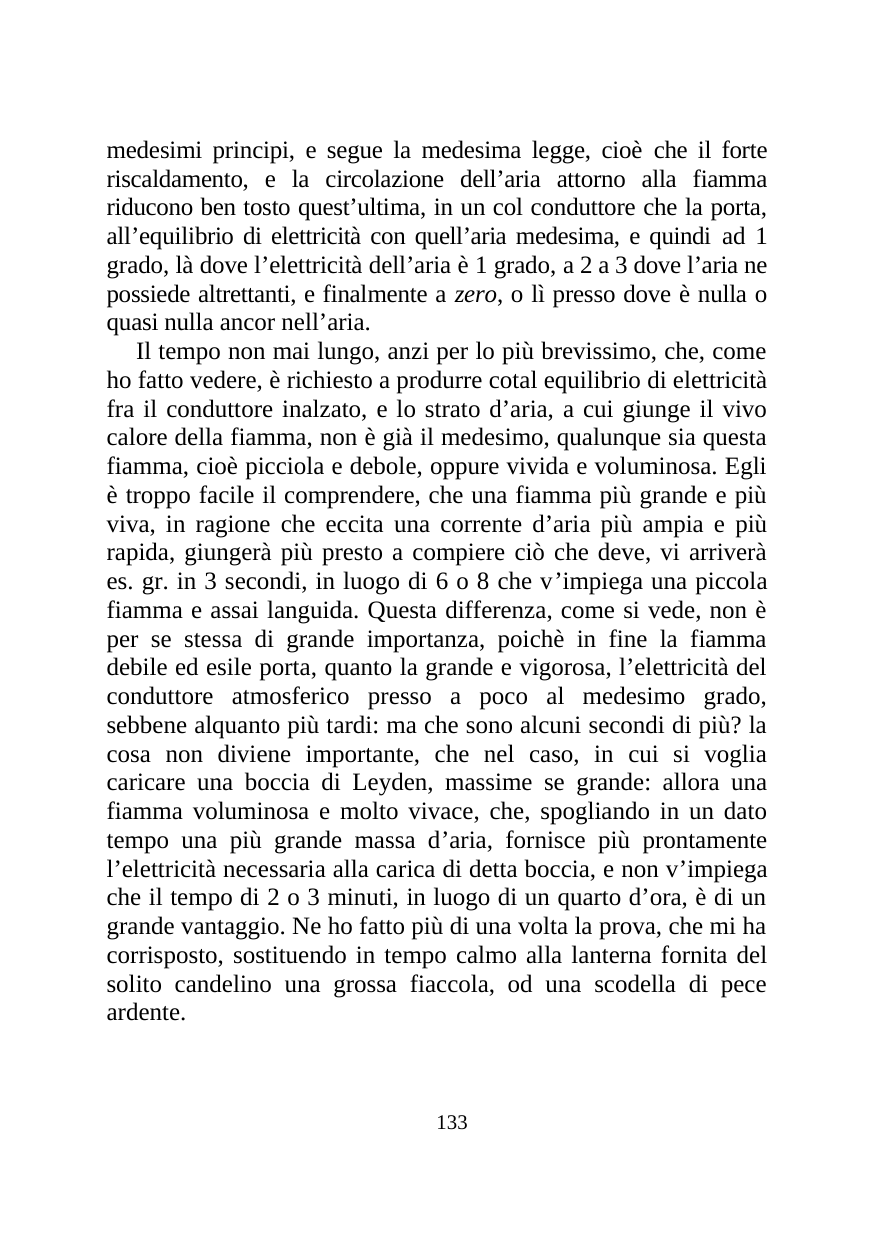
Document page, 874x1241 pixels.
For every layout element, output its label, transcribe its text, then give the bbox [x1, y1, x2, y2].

text Il tempo non mai lungo, anzi per lo più brevissimo, che, come ho fatto vedere, è richiesto a produrre cotal equilibrio di elettricità fra il conduttore inalzato, e lo strato d’aria, a cui giunge il vivo calore della fiamma, non è già il medesimo, qualunque sia questa fiamma, cioè picciola e debole, oppure vivida e voluminosa. Egli è troppo facile il comprendere, che una fiamma più grande e più viva, in ragione che eccita una corrente d’aria più ampia e più rapida, giungerà più presto a compiere ciò che deve, vi arriverà es. gr. in 3 secondi, in luogo di 6 o 8 che v’impiega una piccola fiamma e assai languida. Questa differenza, come si vede, non è per se stessa di grande importanza, poichè in fine la fiamma debile ed esile porta, quanto la grande e vigorosa, l’elettricità del conduttore atmosferico presso a poco al medesimo grado, sebbene alquanto più tardi: ma che sono alcuni secondi di più? la cosa non diviene importante, che nel caso, in cui si voglia caricare una boccia di Leyden, massime se grande: allora una fiamma voluminosa e molto vivace, che, spogliando in un dato tempo una più grande massa d’aria, fornisce più prontamente l’elettricità necessaria alla carica di detta boccia, e non v’impiega che il tempo di 2 o 3 minuti, in luogo di un quarto d’ora, è di un grande vantaggio. Ne ho fatto più di una volta la prova, che mi ha corrisposto, sostituendo in tempo calmo alla lanterna fornita del solito candelino una grossa fiaccola, od una scodella di pece ardente. [106, 336, 768, 1026]
text medesimi principi, e segue la medesima legge, cioè che il forte riscaldamento, e la circolazione dell’aria attorno alla fiamma riducono ben tosto quest’ultima, in un col conduttore che la porta, all’equilibrio di elettricità con quell’aria medesima, e quindi ad 1 grado, là dove l’elettricità dell’aria è 1 grado, a 2 a 3 dove l’aria ne possiede altrettanti, e finalmente a zero, o lì presso dove è nulla o quasi nulla ancor nell’aria. [106, 135, 768, 336]
